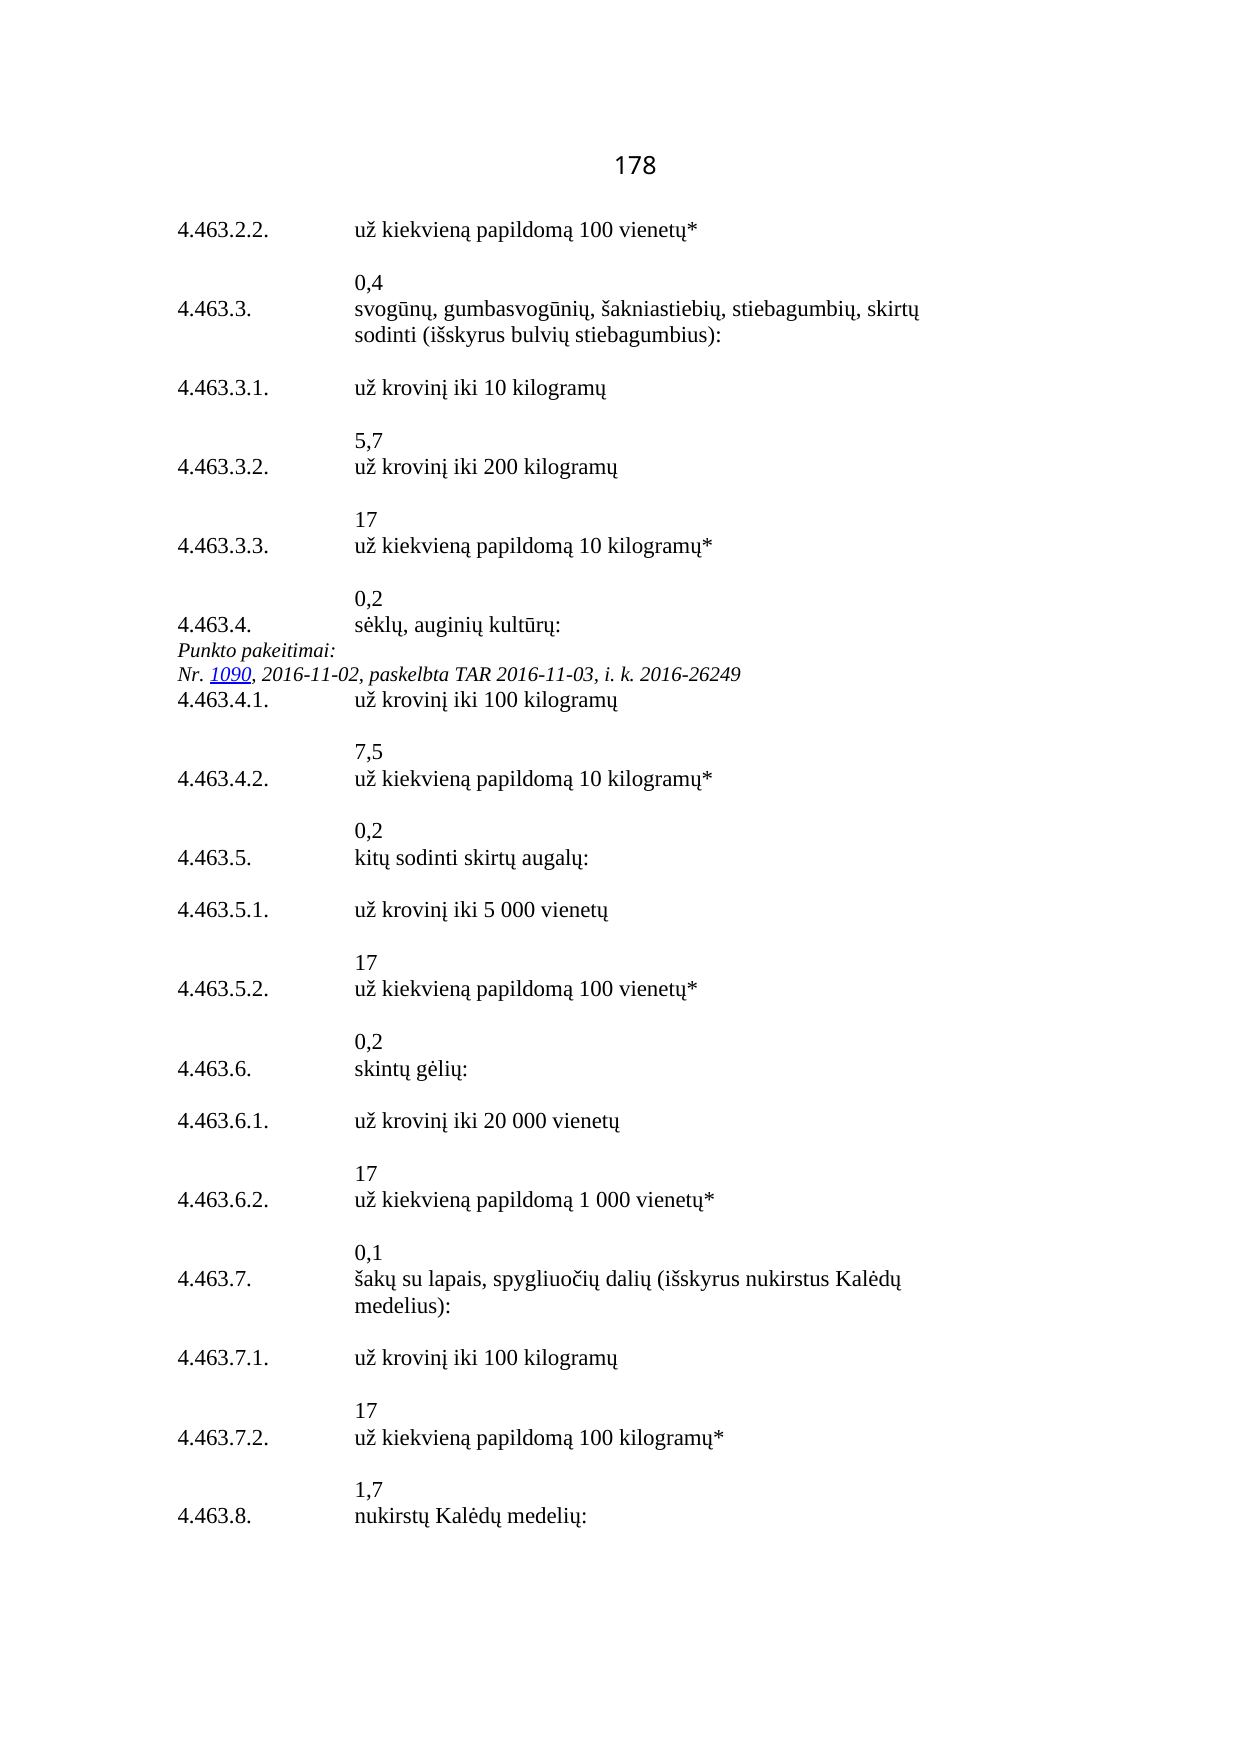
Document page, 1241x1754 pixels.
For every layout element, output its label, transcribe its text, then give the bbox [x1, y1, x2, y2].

text Punkto pakeitimai: [177, 637, 1093, 662]
text 4.463.4. sėklų, auginių kultūrų: [177, 611, 945, 637]
text 4.463.5.1. už krovinį iki 5 000 vienetų 17 [177, 896, 945, 976]
text sodinti (išskyrus bulvių stiebagumbius): [354, 321, 945, 374]
text 4.463.8. nukirstų Kalėdų medelių: [177, 1503, 945, 1555]
text 4.463.3.1. už krovinį iki 10 kilogramų 5,7 [177, 374, 945, 453]
text 4.463.2.2. už kiekvieną papildomą 100 vienetų* 0,4 [177, 216, 945, 295]
text Nr. 1090, 2016-11-02, paskelbta TAR 2016-11-03, i. k. 2016-26249 [177, 662, 1093, 686]
text 4.463.7. šakų su lapais, spygliuočių dalių (išskyrus nukirstus Kalėdų [177, 1265, 945, 1292]
text 4.463.7.1. už krovinį iki 100 kilogramų 17 [177, 1344, 945, 1423]
text 4.463.7.2. už kiekvieną papildomą 100 kilogramų* 1,7 [177, 1423, 945, 1503]
text 4.463.3. svogūnų, gumbasvogūnių, šakniastiebių, stiebagumbių, skirtų [177, 295, 945, 321]
text 4.463.3.2. už krovinį iki 200 kilogramų 17 [177, 453, 945, 532]
text 4.463.4.2. už kiekvieną papildomą 10 kilogramų* 0,2 [177, 765, 945, 844]
text 4.463.5.2. už kiekvieną papildomą 100 vienetų* 0,2 [177, 976, 945, 1054]
text medelius): [354, 1292, 945, 1344]
text 4.463.3.3. už kiekvieną papildomą 10 kilogramų* 0,2 [177, 532, 945, 611]
text 4.463.4.1. už krovinį iki 100 kilogramų 7,5 [177, 686, 945, 765]
text 4.463.6.1. už krovinį iki 20 000 vienetų 17 [177, 1107, 945, 1186]
text 4.463.5. kitų sodinti skirtų augalų: [177, 844, 945, 896]
text 4.463.6.2. už kiekvieną papildomą 1 000 vienetų* 0,1 [177, 1186, 945, 1265]
text 4.463.6. skintų gėlių: [177, 1054, 945, 1107]
